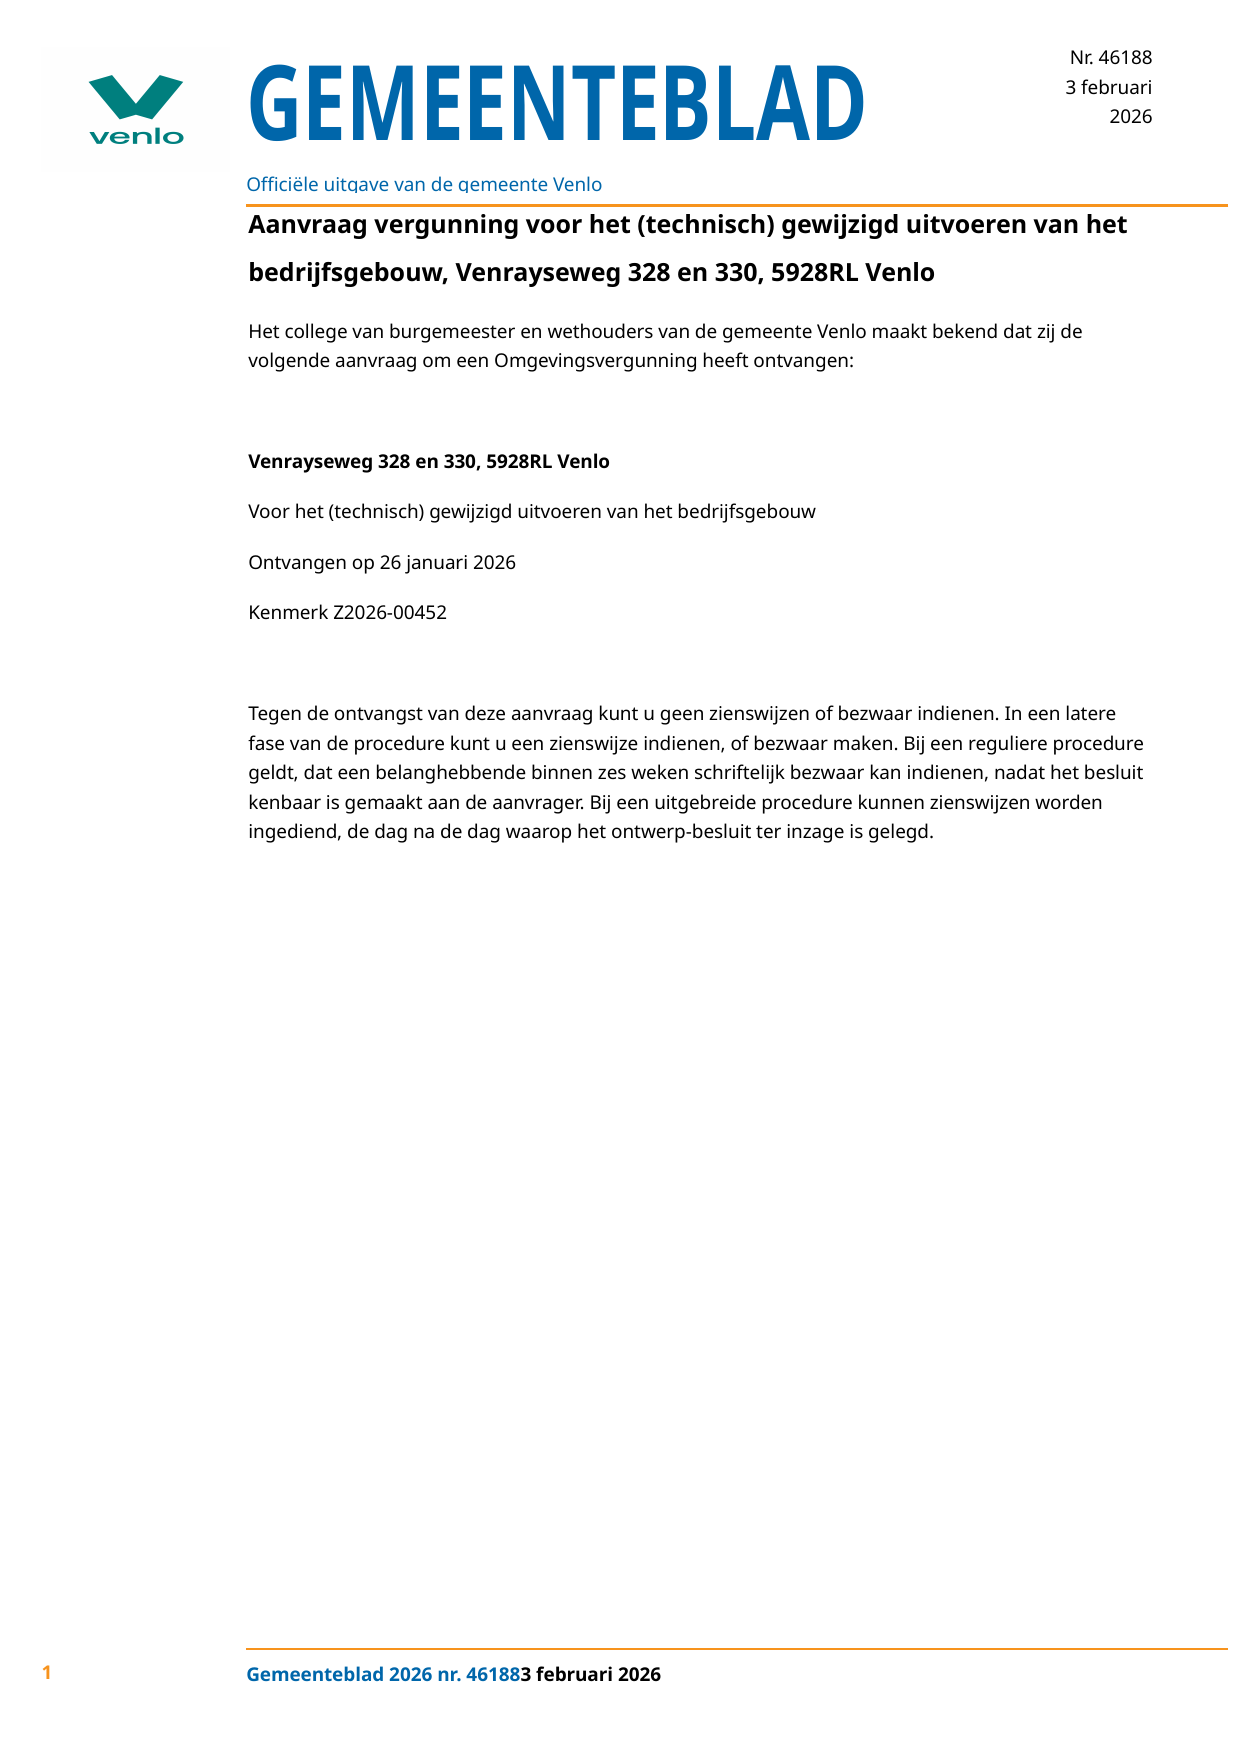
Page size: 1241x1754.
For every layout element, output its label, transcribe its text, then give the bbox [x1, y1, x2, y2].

text Het college van burgemeester en wethouders van de gemeente Venlo maakt bekend dat zij de volgende aanvraag om een Omgevingsvergunning heeft ontvangen: [248, 318, 1152, 373]
text Venrayseweg 328 en 330, 5928RL Venlo [248, 448, 1152, 474]
text Tegen de ontvangst van deze aanvraag kunt u geen zienswijzen of bezwaar indienen. In een latere fase van de procedure kunt u een zienswijze indienen, of bezwaar maken. Bij een reguliere procedure geldt, dat een belanghebbende binnen zes weken schriftelijk bezwaar kan indienen, nadat het besluit kenbaar is gemaakt aan de aanvrager. Bij een uitgebreide procedure kunnen zienswijzen worden ingediend, de dag na de dag waarop het ontwerp-besluit ter inzage is gelegd. [248, 700, 1152, 844]
text Aanvraag vergunning voor het (technisch) gewijzigd uitvoeren van het bedrijfsgebouw, Venrayseweg 328 en 330, 5928RL Venlo [248, 207, 1152, 288]
text Kenmerk Z2026-00452 [248, 599, 1152, 625]
text Ontvangen op 26 januari 2026 [248, 549, 1152, 575]
picture [41, 47, 231, 172]
text Voor het (technisch) gewijzigd uitvoeren van het bedrijfsgebouw [248, 499, 1152, 524]
